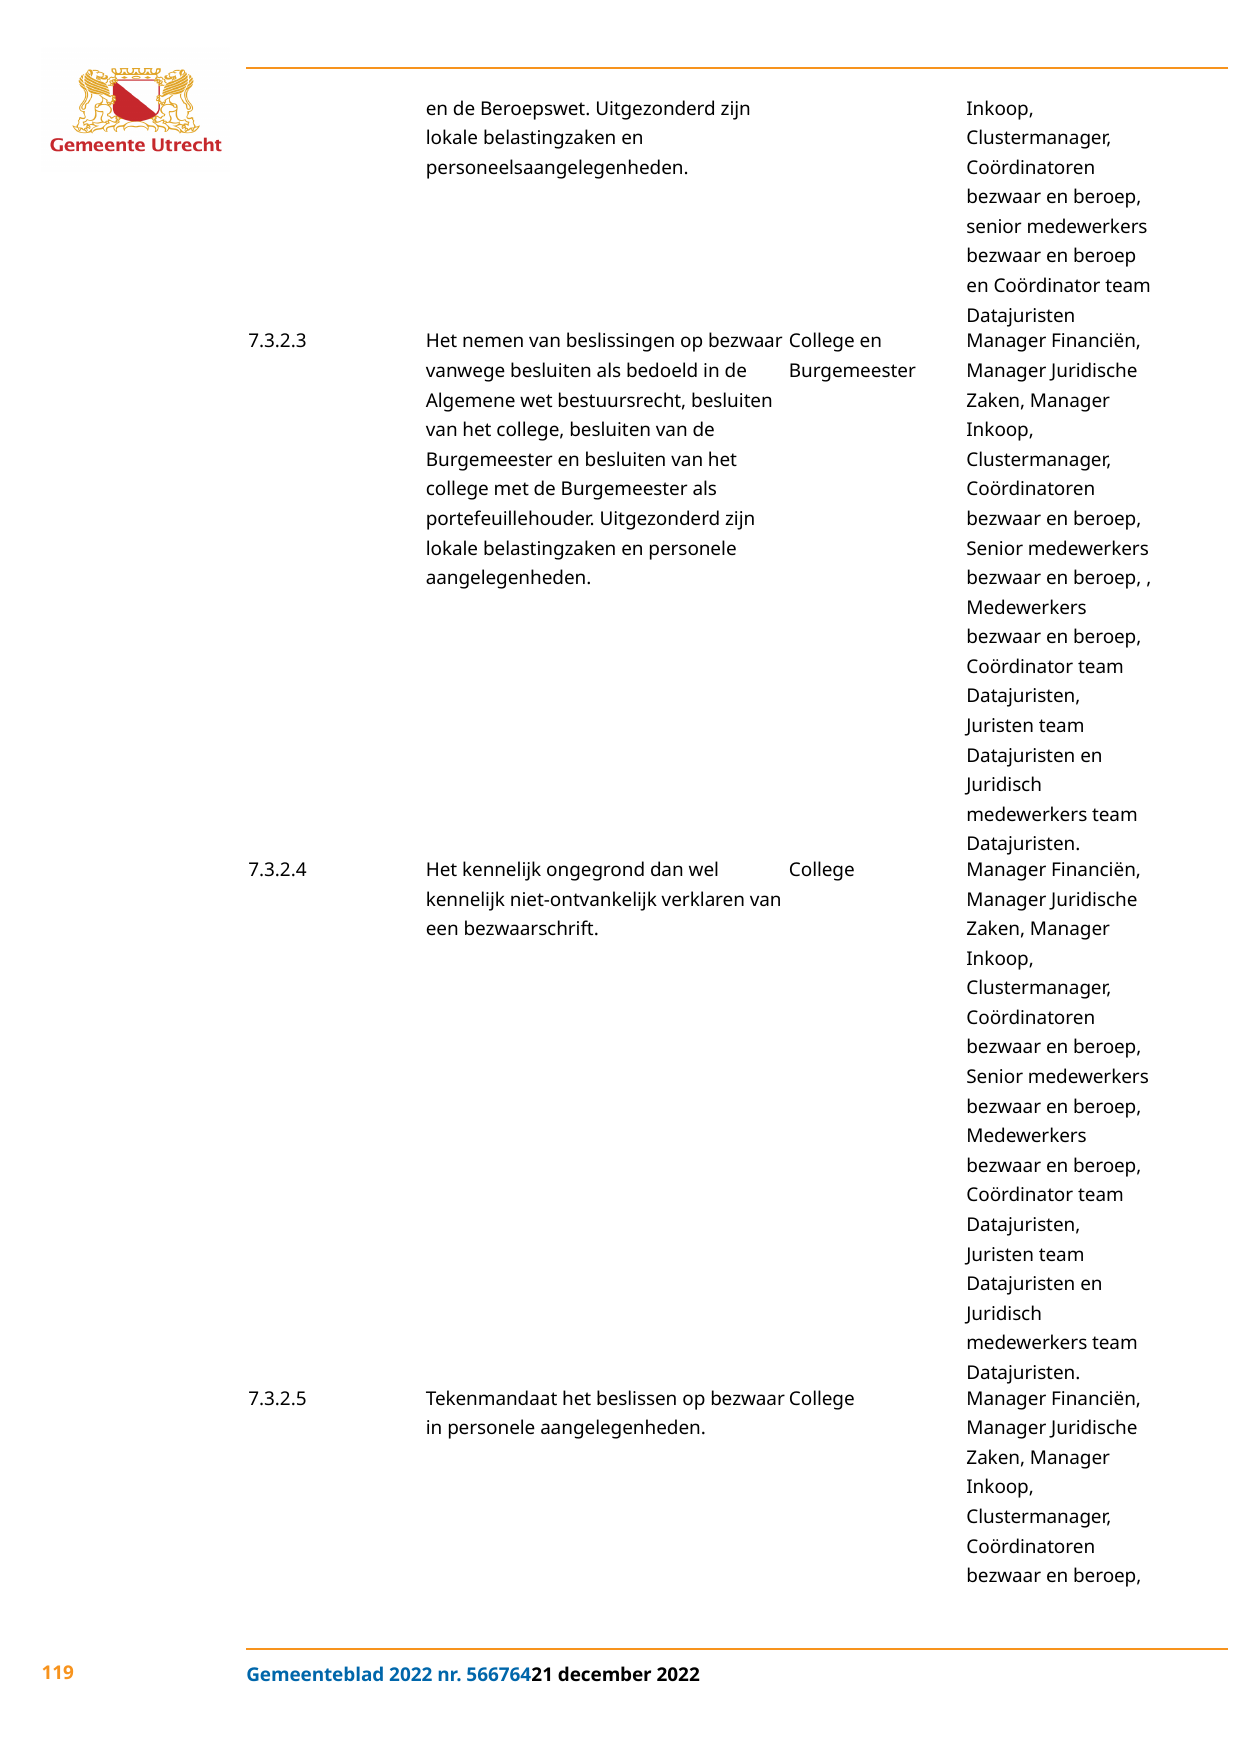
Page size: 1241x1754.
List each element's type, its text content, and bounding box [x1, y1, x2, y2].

table_cell College [789, 1385, 966, 1588]
table_cell Manager Financiën, Manager Juridische Zaken, Manager Inkoop, Clustermanager, Coördinatoren bezwaar en beroep, [966, 1385, 1152, 1588]
table_cell [248, 95, 426, 328]
table_cell Het kennelijk ongegrond dan wel kennelijk niet-ontvankelijk verklaren van een bezwaarschrift. [426, 856, 789, 1385]
table_cell College [789, 856, 966, 1385]
picture [41, 47, 231, 172]
table_cell Manager Financiën, Manager Juridische Zaken, Manager Inkoop, Clustermanager, Coördinatoren bezwaar en beroep, Senior medewerkers bezwaar en beroep, Medewerkers bezwaar en beroep, Coördinator team Datajuristen, Juristen team Datajuristen en Juridisch medewerkers team Datajuristen. [966, 856, 1152, 1385]
table_cell 7.3.2.5 [248, 1385, 426, 1588]
table_cell College en Burgemeester [789, 328, 966, 856]
table_cell [789, 95, 966, 328]
table_cell Inkoop, Clustermanager, Coördinatoren bezwaar en beroep, senior medewerkers bezwaar en beroep en Coördinator team Datajuristen [966, 95, 1152, 328]
table_cell en de Beroepswet. Uitgezonderd zijn lokale belastingzaken en personeelsaangelegenheden. [426, 95, 789, 328]
table_cell 7.3.2.4 [248, 856, 426, 1385]
table_cell Het nemen van beslissingen op bezwaar vanwege besluiten als bedoeld in de Algemene wet bestuursrecht, besluiten van het college, besluiten van de Burgemeester en besluiten van het college met de Burgemeester als portefeuillehouder. Uitgezonderd zijn lokale belastingzaken en personele aangelegenheden. [426, 328, 789, 856]
table_cell Manager Financiën, Manager Juridische Zaken, Manager Inkoop, Clustermanager, Coördinatoren bezwaar en beroep, Senior medewerkers bezwaar en beroep, , Medewerkers bezwaar en beroep, Coördinator team Datajuristen, Juristen team Datajuristen en Juridisch medewerkers team Datajuristen. [966, 328, 1152, 856]
table_cell Tekenmandaat het beslissen op bezwaar in personele aangelegenheden. [426, 1385, 789, 1588]
table_cell 7.3.2.3 [248, 328, 426, 856]
